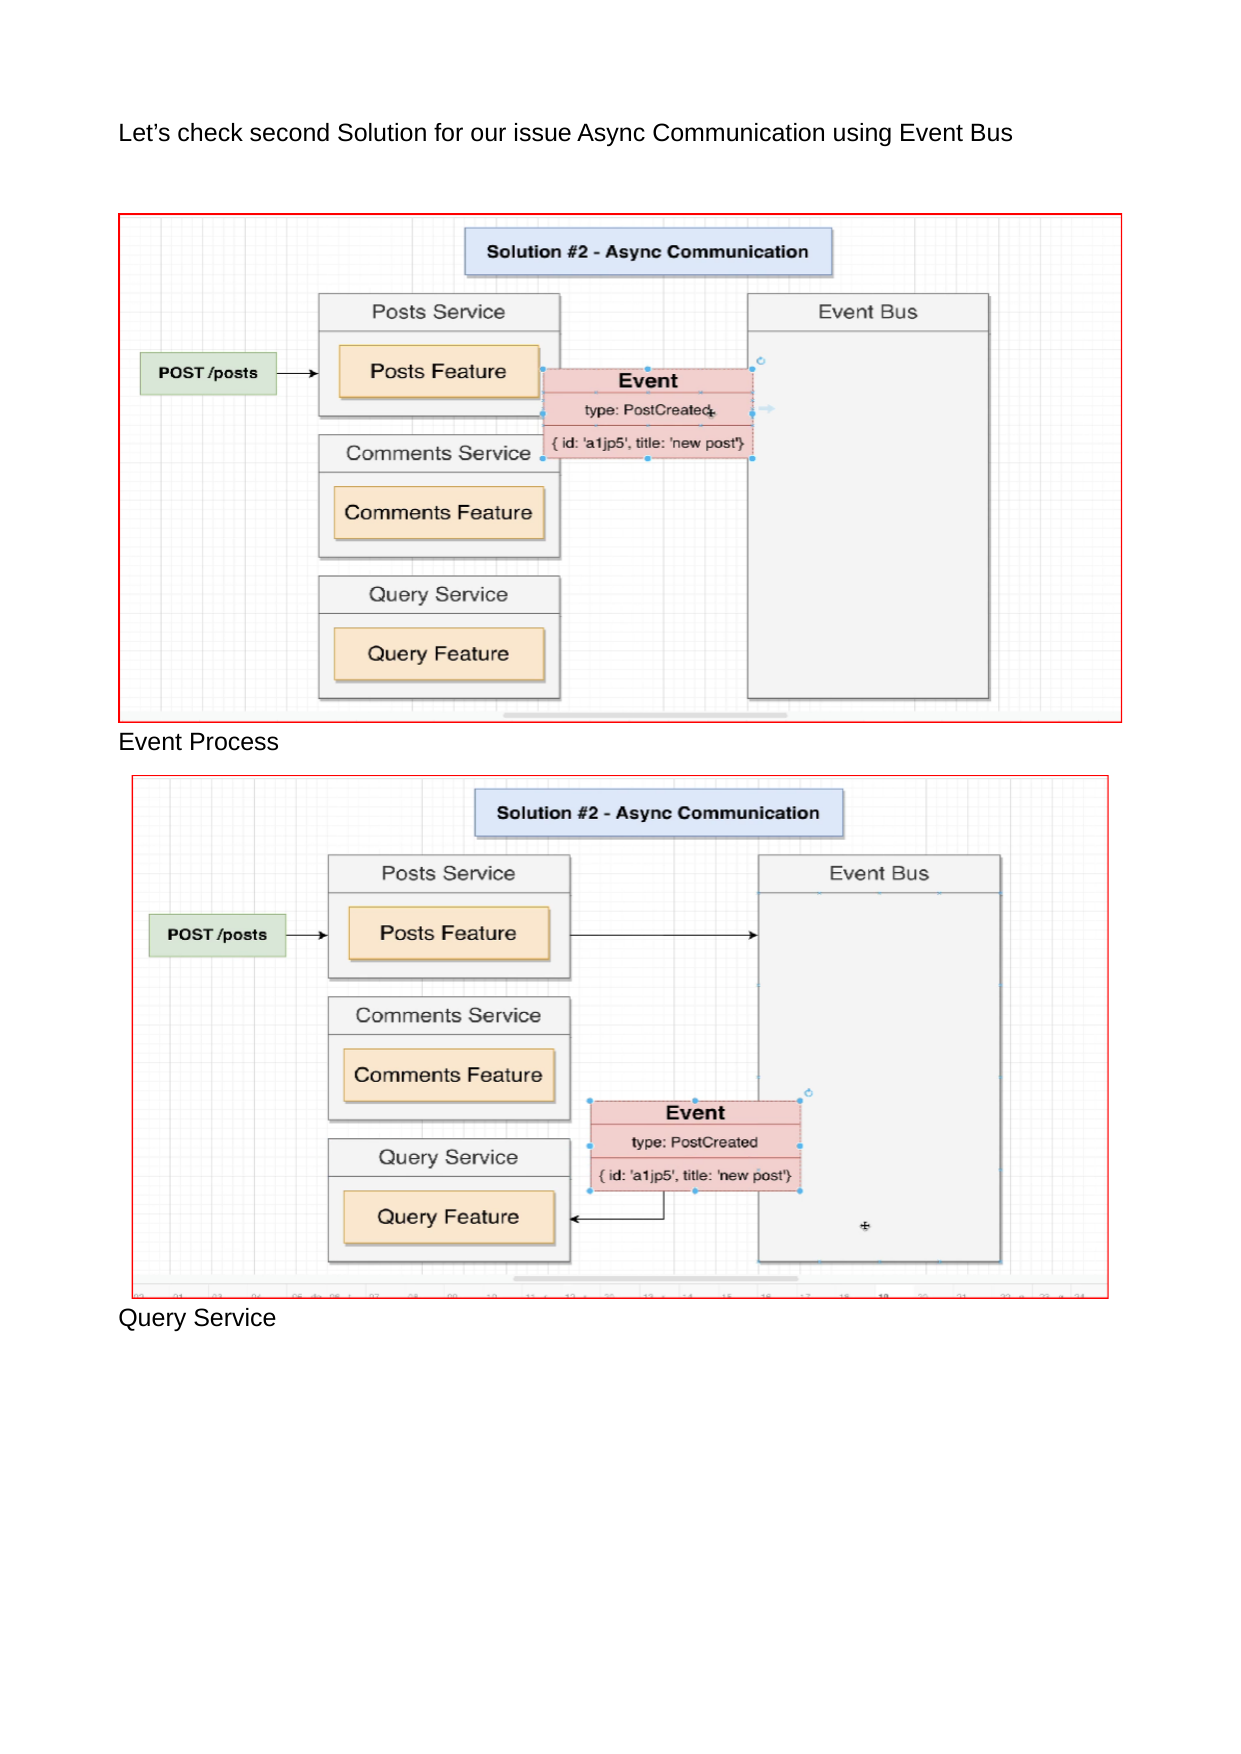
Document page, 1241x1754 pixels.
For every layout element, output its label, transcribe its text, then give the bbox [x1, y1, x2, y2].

picture [131, 775, 1109, 1299]
text Query Service [118, 1299, 1122, 1332]
text Let’s check second Solution for our issue Async Communication using Event Bus [118, 118, 1122, 147]
picture [118, 213, 1123, 723]
text Event Process [118, 723, 1122, 756]
